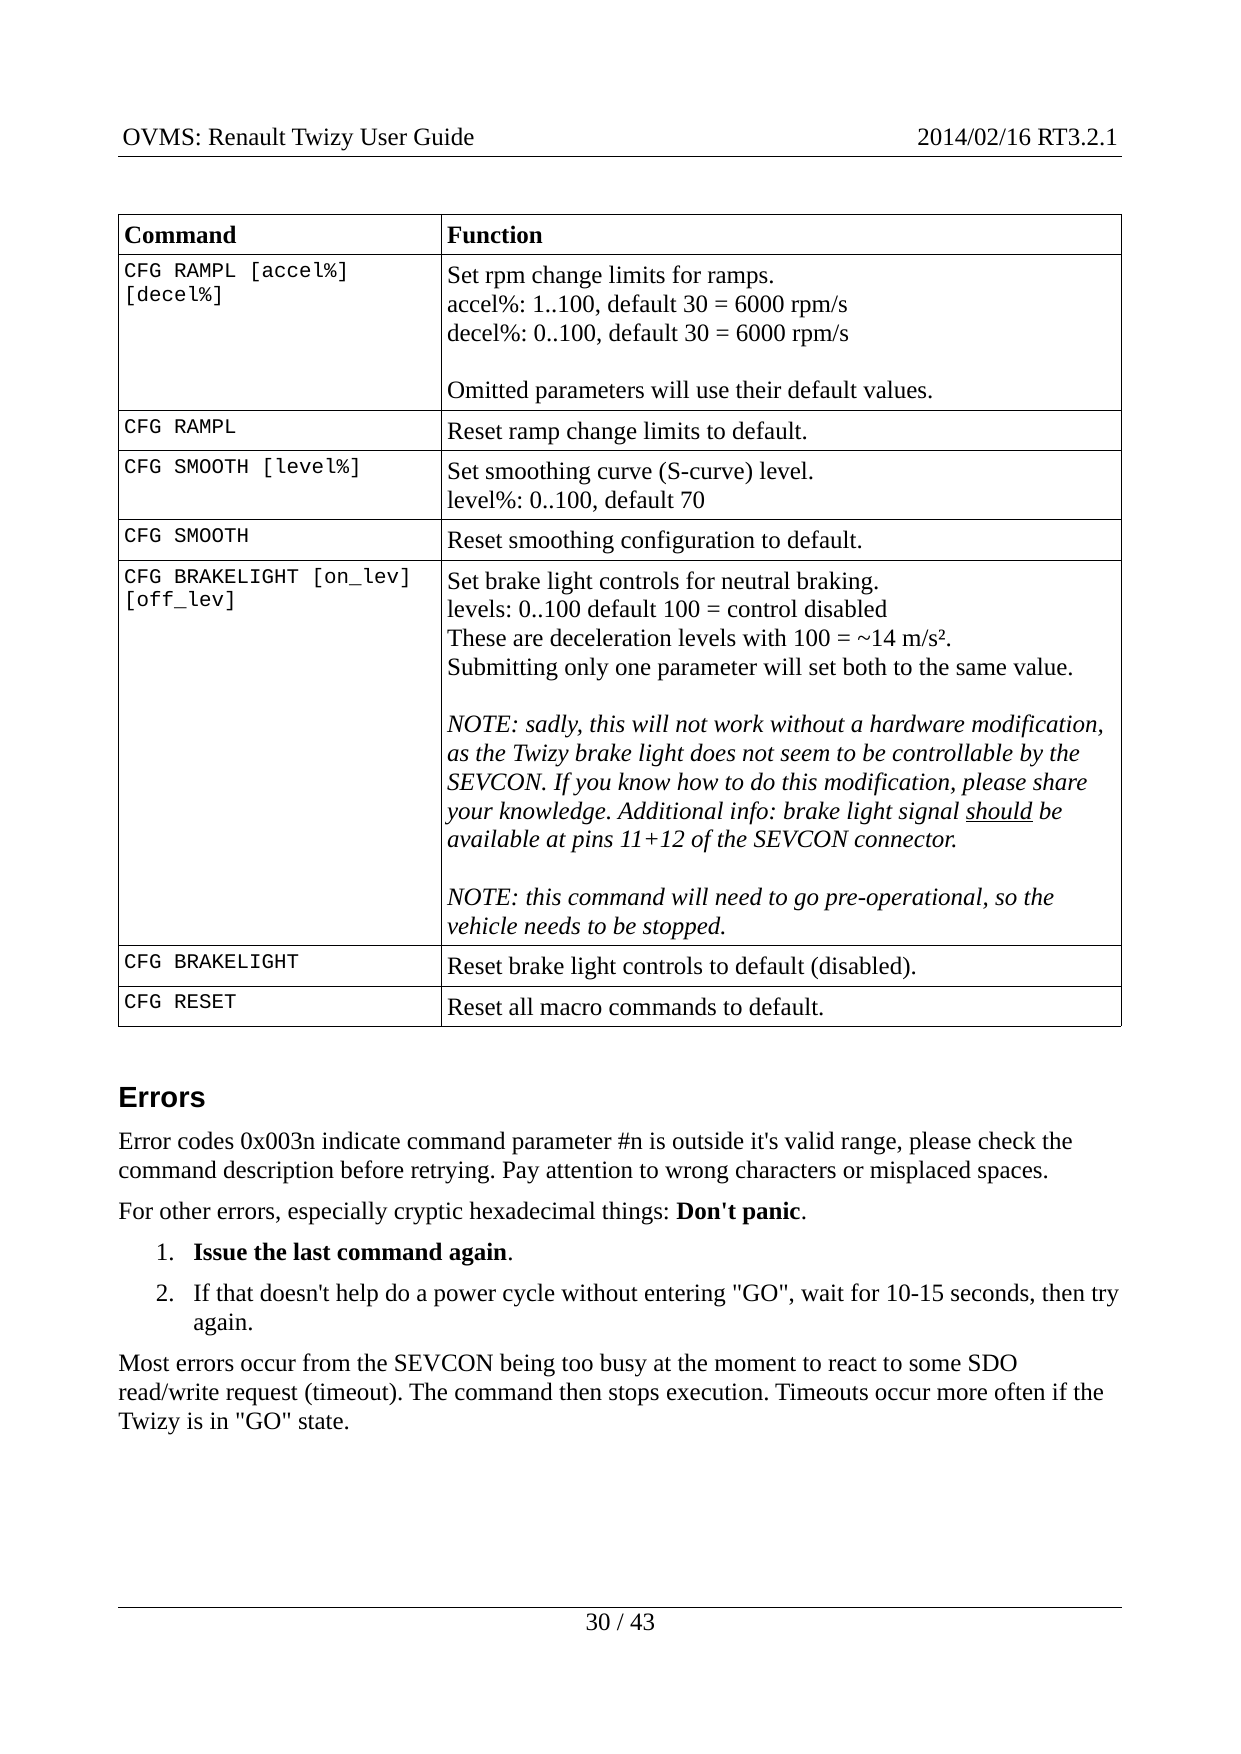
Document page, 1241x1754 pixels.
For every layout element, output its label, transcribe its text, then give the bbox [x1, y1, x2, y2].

table_cell Set smoothing curve (S-curve) level. level%: 0..100, default 70 [442, 451, 1121, 519]
text Most errors occur from the SEVCON being too busy at the moment to react to some SDO read/write request (timeout). The command then stops execution. Timeouts occur more often if the Twizy is in "GO" state. [118, 1348, 1122, 1435]
list Issue the last command again. [156, 1237, 1122, 1266]
table_cell Set brake light controls for neutral braking. levels: 0..100 default 100 = control disabled These are deceleration levels with 100 = ~14 m/s². Submitting only one parameter will set both to the same value. NOTE: sadly, this will not work without a hardware modification, as the Twizy brake light does not seem to be controllable by the SEVCON. If you know how to do this modification, please share your knowledge. Additional info: brake light signal should be available at pins 11+12 of the SEVCON connector. NOTE: this command will need to go pre-operational, so the vehicle needs to be stopped. [442, 561, 1121, 945]
text Error codes 0x003n indicate command parameter #n is outside it's valid range, please check the command description before retrying. Pay attention to wrong characters or misplaced spaces. [118, 1126, 1122, 1183]
table_cell CFG SMOOTH [119, 520, 441, 560]
table_cell CFG RESET [119, 987, 441, 1026]
table_cell Reset smoothing configuration to default. [442, 520, 1121, 560]
text For other errors, especially cryptic hexadecimal things: Don't panic. [118, 1196, 1122, 1225]
table_cell CFG RAMPL [119, 411, 441, 450]
subtitle Errors [118, 1080, 1122, 1113]
table_cell Reset ramp change limits to default. [442, 411, 1121, 450]
table_cell CFG SMOOTH [level%] [119, 451, 441, 519]
list If that doesn't help do a power cycle without entering "GO", wait for 10-15 seconds, then try again. [156, 1278, 1122, 1336]
table_header Function [442, 215, 1121, 254]
table_header Command [119, 215, 441, 254]
table_cell Set rpm change limits for ramps. accel%: 1..100, default 30 = 6000 rpm/s decel%: 0..100, default 30 = 6000 rpm/s Omitted parameters will use their default values. [442, 255, 1121, 410]
table_cell CFG BRAKELIGHT [119, 946, 441, 986]
table_cell Reset brake light controls to default (disabled). [442, 946, 1121, 986]
table_cell CFG BRAKELIGHT [on_lev] [off_lev] [119, 561, 441, 945]
table_cell Reset all macro commands to default. [442, 987, 1121, 1026]
table_cell CFG RAMPL [accel%] [decel%] [119, 255, 441, 410]
